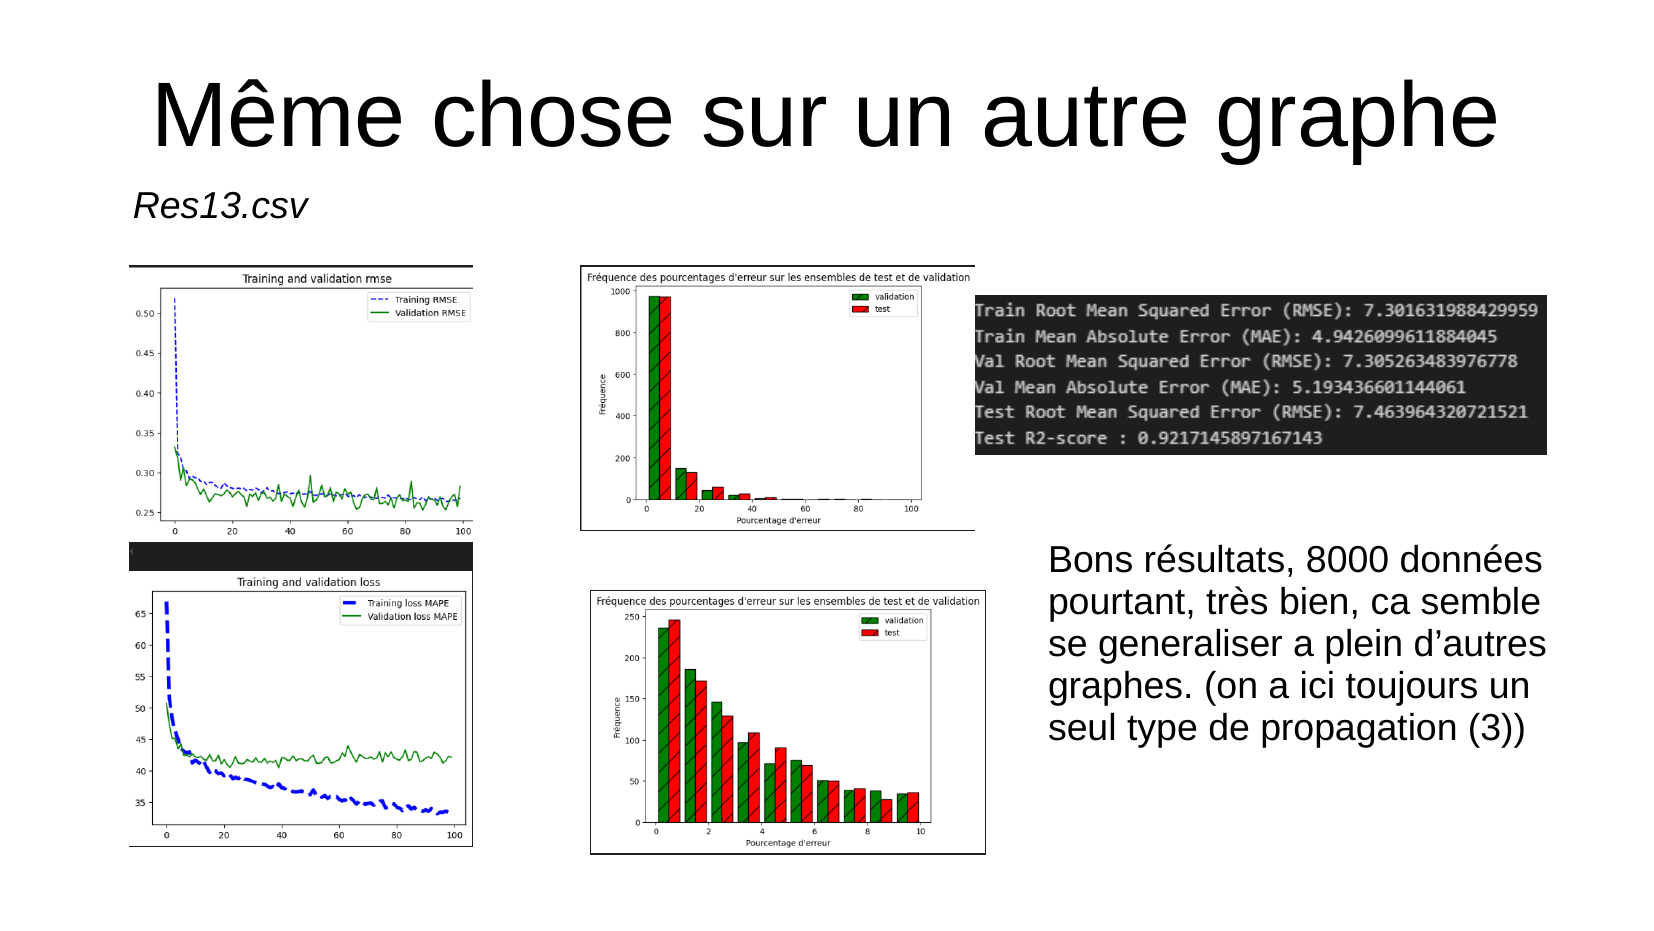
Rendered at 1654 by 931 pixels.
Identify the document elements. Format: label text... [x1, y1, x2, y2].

text_box Res13.csv [118, 177, 325, 234]
text_box Bons résultats, 8000 données pourtant, très bien, ca semble se generaliser a plein d’autres graphes. (on a ici toujours un seul type de propagation (3)) [1033, 531, 1595, 757]
title Même chose sur un autre graphe [82, 37, 1571, 193]
picture [129, 265, 473, 847]
picture [590, 590, 986, 855]
picture [580, 265, 1547, 531]
